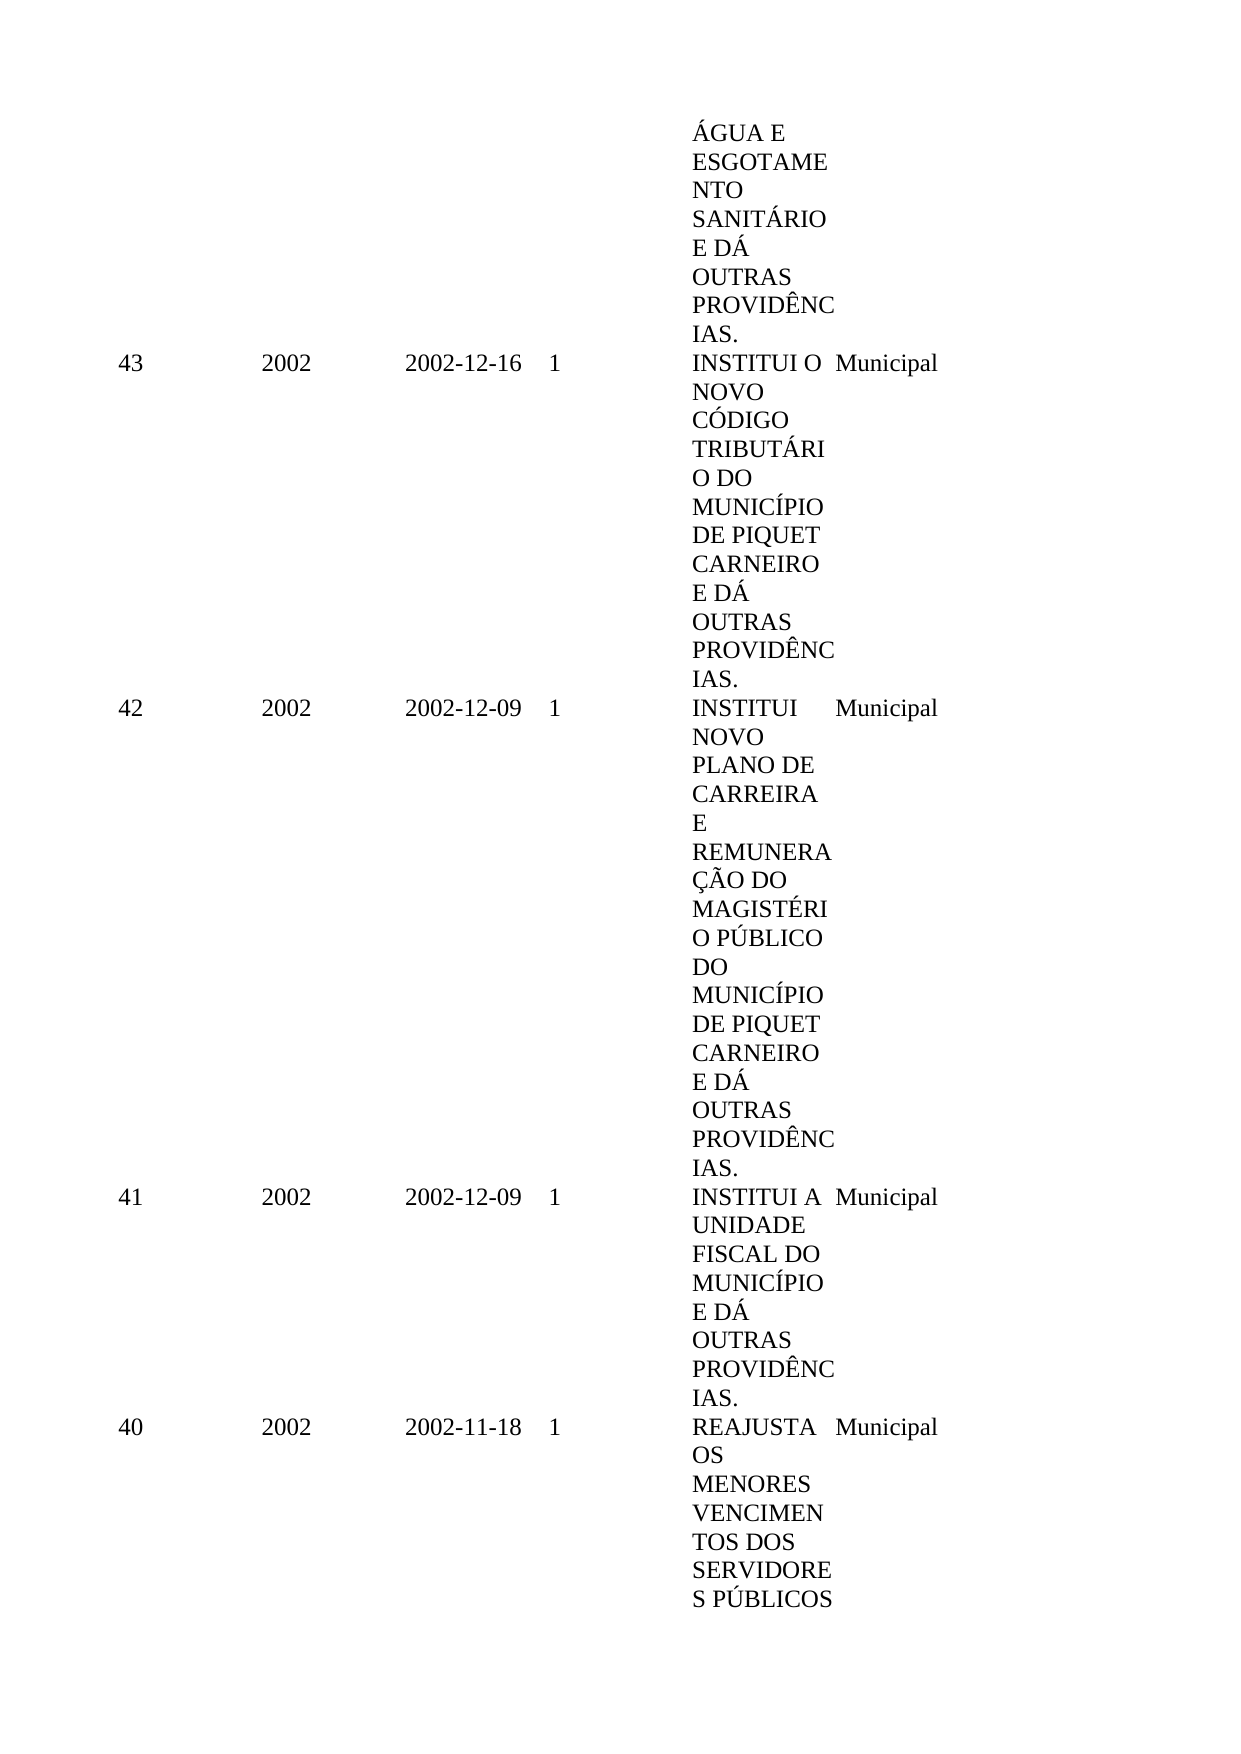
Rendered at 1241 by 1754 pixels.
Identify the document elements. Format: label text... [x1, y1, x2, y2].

table_cell 2002 [261, 348, 405, 693]
table_cell [835, 118, 979, 348]
table_cell 42 [118, 693, 261, 1182]
table_cell 2002-12-09 [405, 1182, 548, 1412]
table_cell [979, 348, 1122, 693]
table_cell 41 [118, 1182, 261, 1412]
table_cell [405, 118, 548, 348]
table_cell [979, 1182, 1122, 1412]
table_cell 43 [118, 348, 261, 693]
table_cell Municipal [835, 348, 979, 693]
table_cell [979, 1412, 1122, 1613]
table_cell [548, 118, 692, 348]
table_cell [261, 118, 405, 348]
table_cell INSTITUI O NOVO CÓDIGO TRIBUTÁRIO DO MUNICÍPIO DE PIQUET CARNEIRO E DÁ OUTRAS PROVIDÊNCIAS. [692, 348, 835, 693]
table_cell [979, 693, 1122, 1182]
table_cell 1 [548, 1412, 692, 1613]
table_cell 2002-11-18 [405, 1412, 548, 1613]
table_cell INSTITUI NOVO PLANO DE CARREIRA E REMUNERAÇÃO DO MAGISTÉRIO PÚBLICO DO MUNICÍPIO DE PIQUET CARNEIRO E DÁ OUTRAS PROVIDÊNCIAS. [692, 693, 835, 1182]
table_cell 1 [548, 1182, 692, 1412]
table_cell ÁGUA E ESGOTAMENTO SANITÁRIO E DÁ OUTRAS PROVIDÊNCIAS. [692, 118, 835, 348]
table_cell 2002 [261, 1182, 405, 1412]
table_cell 2002-12-16 [405, 348, 548, 693]
table_cell Municipal [835, 693, 979, 1182]
table_cell 1 [548, 348, 692, 693]
table_cell Municipal [835, 1412, 979, 1613]
table_cell 1 [548, 693, 692, 1182]
table_cell Municipal [835, 1182, 979, 1412]
table_cell 2002 [261, 1412, 405, 1613]
table_cell 2002 [261, 693, 405, 1182]
table_cell 2002-12-09 [405, 693, 548, 1182]
table_cell [118, 118, 261, 348]
table_cell REAJUSTA OS MENORES VENCIMENTOS DOS SERVIDORES PÚBLICOS [692, 1412, 835, 1613]
table_cell 40 [118, 1412, 261, 1613]
table_cell INSTITUI A UNIDADE FISCAL DO MUNICÍPIO E DÁ OUTRAS PROVIDÊNCIAS. [692, 1182, 835, 1412]
table_cell [979, 118, 1122, 348]
